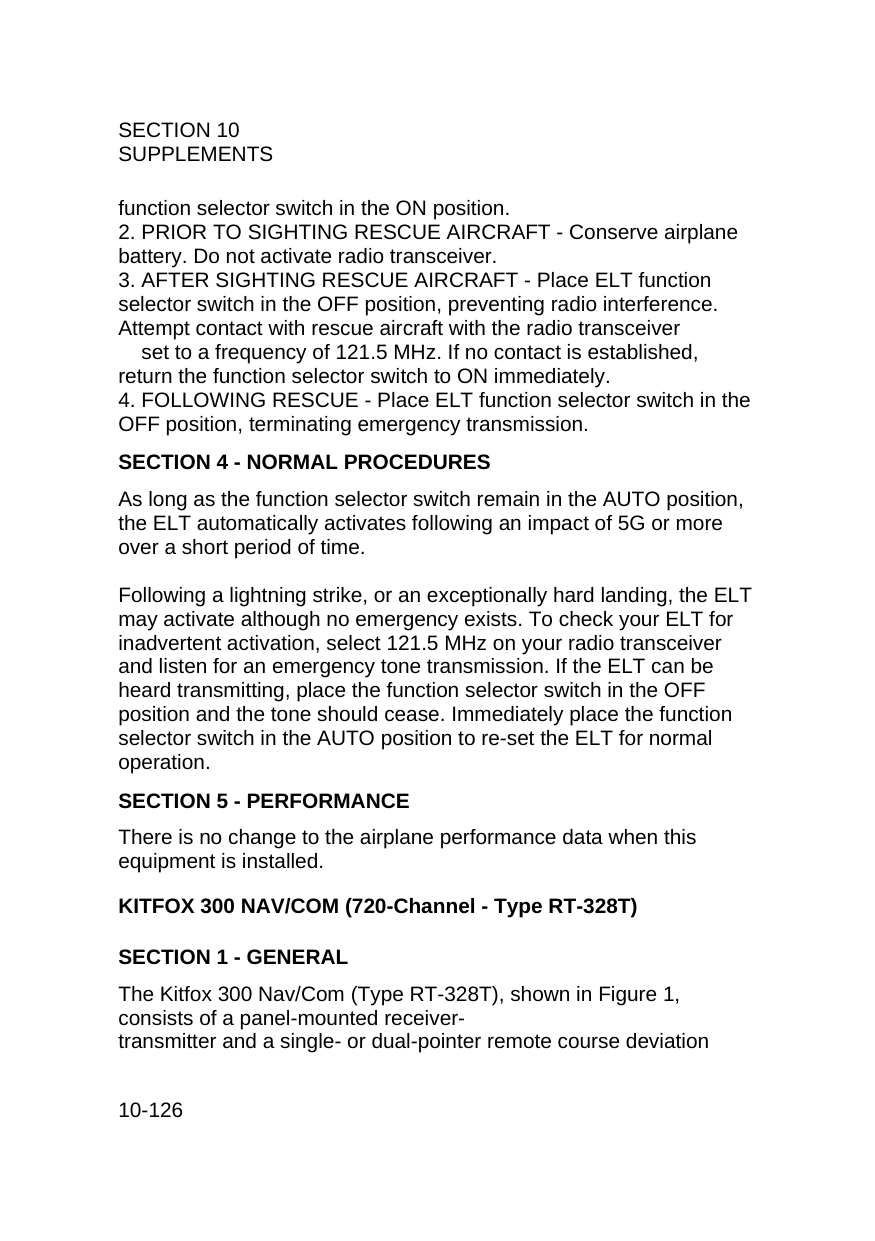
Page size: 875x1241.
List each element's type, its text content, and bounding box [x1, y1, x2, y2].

text transmitter and a single- or dual-pointer remote course deviation [118, 1029, 756, 1053]
text function selector switch in the ON position. [118, 196, 756, 220]
subtitle SECTION 1 - GENERAL [118, 945, 756, 969]
text As long as the function selector switch remain in the AUTO position, the ELT automatically activates following an impact of 5G or more over a short period of time. [118, 487, 756, 558]
text The Kitfox 300 Nav/Com (Type RT-328T), shown in Figure 1, consists of a panel-mounted receiver- [118, 981, 756, 1029]
text 2. PRIOR TO SIGHTING RESCUE AIRCRAFT - Conserve airplane battery. Do not activate radio transceiver. [118, 220, 756, 268]
text There is no change to the airplane performance data when this equipment is installed. [118, 825, 756, 873]
text Following a lightning strike, or an exceptionally hard landing, the ELT may activate although no emergency exists. To check your ELT for inadvertent activation, select 121.5 MHz on your radio transceiver and listen for an emergency tone transmission. If the ELT can be heard transmitting, place the function selector switch in the OFF position and the tone should cease. Immediately place the function selector switch in the AUTO position to re-set the ELT for normal operation. [118, 582, 756, 774]
subtitle SECTION 4 - NORMAL PROCEDURES [118, 450, 756, 474]
text set to a frequency of 121.5 MHz. If no contact is established, return the function selector switch to ON immediately. [118, 340, 756, 388]
subtitle KITFOX 300 NAV/COM (720-Channel - Type RT-328T) [118, 894, 756, 918]
text 4. FOLLOWING RESCUE - Place ELT function selector switch in the OFF position, terminating emergency transmission. [118, 388, 756, 436]
text 3. AFTER SIGHTING RESCUE AIRCRAFT - Place ELT function selector switch in the OFF position, preventing radio interference. Attempt contact with rescue aircraft with the radio transceiver [118, 268, 756, 340]
subtitle SECTION 5 - PERFORMANCE [118, 789, 756, 813]
